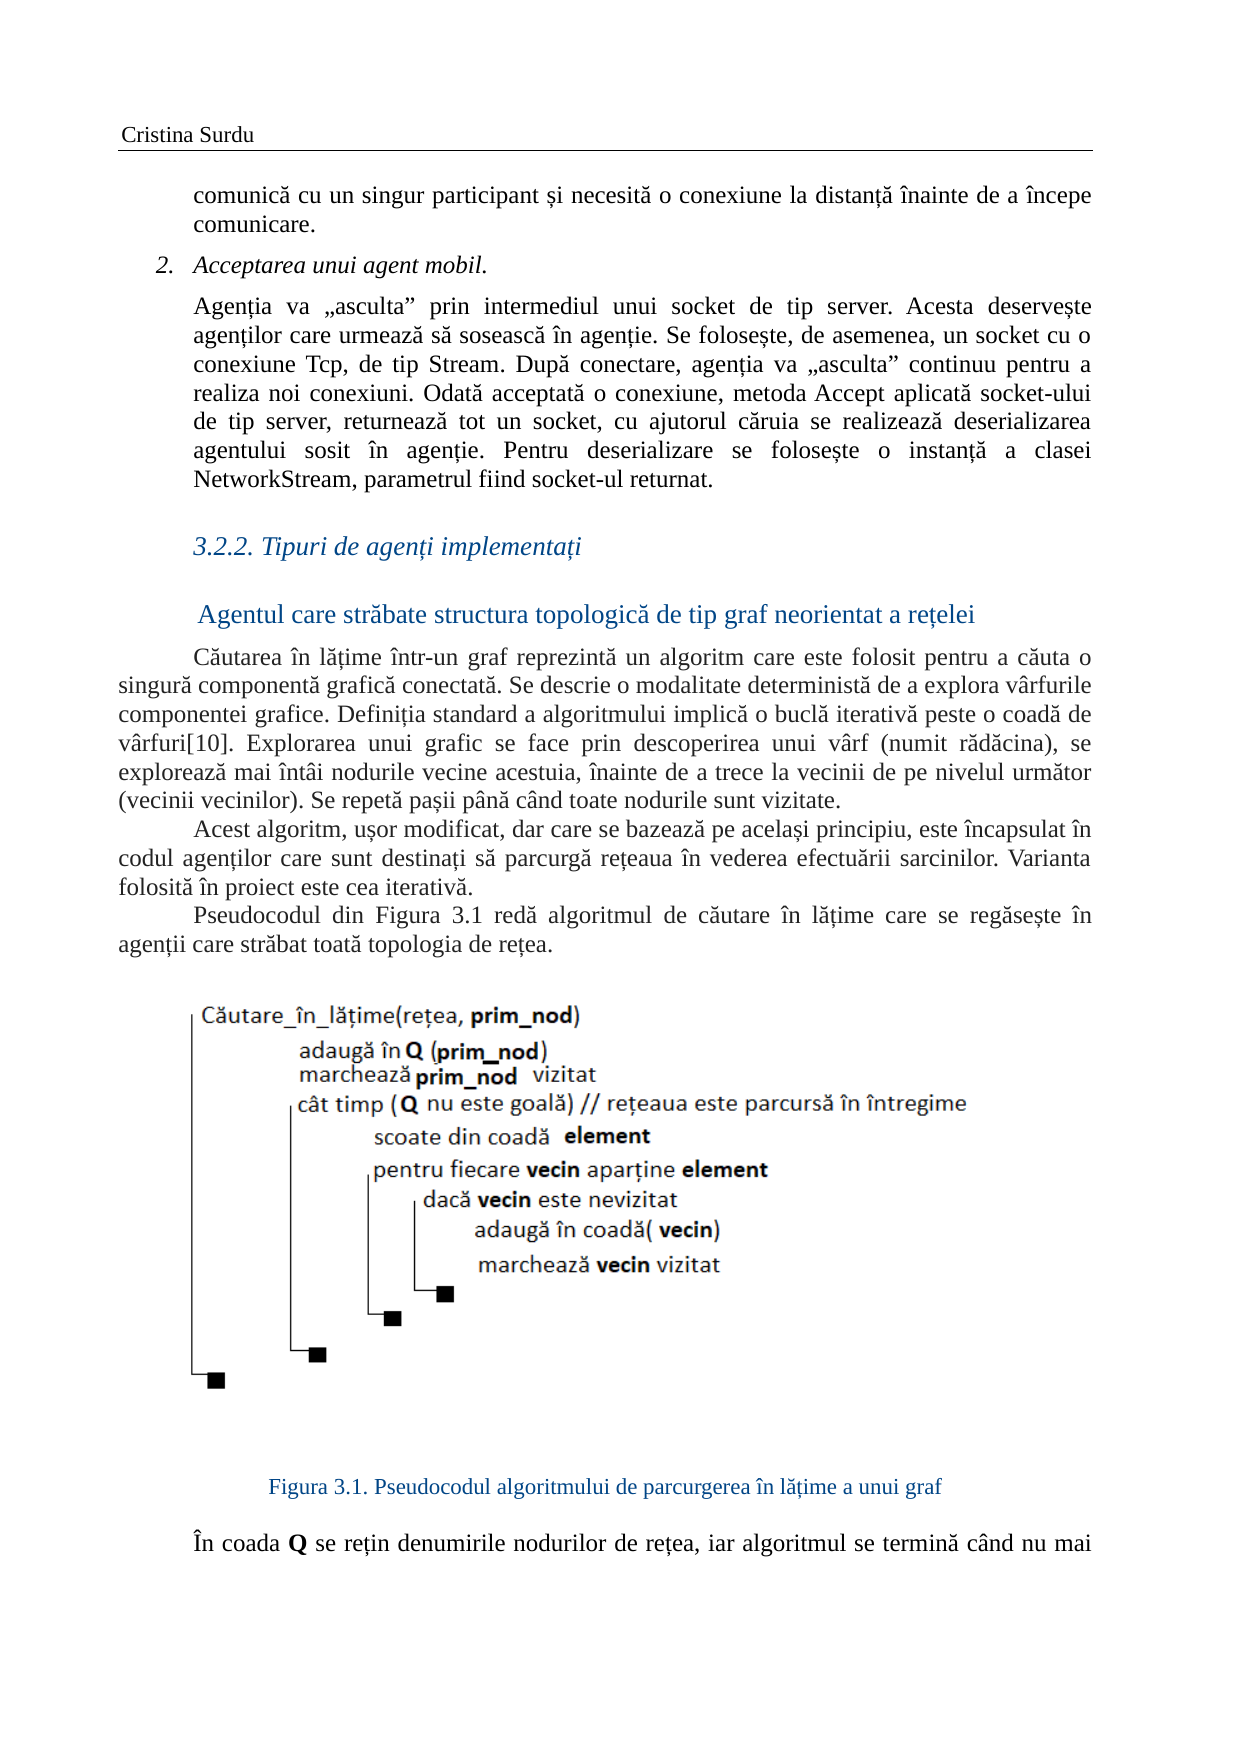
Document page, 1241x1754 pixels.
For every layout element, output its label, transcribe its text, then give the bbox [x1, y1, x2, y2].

picture [150, 958, 1061, 1469]
list Acceptarea unui agent mobil. [156, 250, 1093, 279]
text Pseudocodul din Figura 3.1 redă algoritmul de căutare în lățime care se regăsește în agenții care străbat toată topologia de rețea. [118, 901, 1093, 958]
subtitle Agentul care străbate structura topologică de tip graf neorientat a rețelei [192, 598, 1093, 629]
text Acest algoritm, ușor modificat, dar care se bazează pe același principiu, este încapsulat în codul agenților care sunt destinați să parcurgă rețeaua în vederea efectuării sarcinilor. Varianta folosită în proiect este cea iterativă. [118, 814, 1093, 901]
text Căutarea în lățime într-un graf reprezintă un algoritm care este folosit pentru a căuta o singură componentă grafică conectată. Se descrie o modalitate deterministă de a explora vârfurile componentei grafice. Definiția standard a algoritmului implică o buclă iterativă peste o coadă de vârfuri[10]. Explorarea unui grafic se face prin descoperirea unui vârf (numit rădăcina), se explorează mai întâi nodurile vecine acestuia, înainte de a trece la vecinii de pe nivelul următor (vecinii vecinilor). Se repetă pașii până când toate nodurile sunt vizitate. [118, 642, 1093, 814]
subtitle Tipuri de agenți implementați [193, 530, 1093, 561]
text În coada Q se rețin denumirile nodurilor de rețea, iar algoritmul se termină când nu mai [118, 1528, 1093, 1557]
list comunică cu un singur participant și necesită o conexiune la distanță înainte de a începe comunicare. [156, 180, 1093, 238]
list Agenția va „asculta” prin intermediul unui socket de tip server. Acesta deservește agenților care urmează să sosească în agenție. Se folosește, de asemenea, un socket cu o conexiune Tcp, de tip Stream. După conectare, agenția va „asculta” continuu pentru a realiza noi conexiuni. Odată acceptată o conexiune, metoda Accept aplicată socket-ului de tip server, returnează tot un socket, cu ajutorul căruia se realizează deserializarea agentului sosit în agenție. Pentru deserializare se folosește o instanță a clasei NetworkStream, parametrul fiind socket-ul returnat. [156, 291, 1093, 493]
text Figura 3.1. Pseudocodul algoritmului de parcurgerea în lățime a unui graf [150, 1469, 1060, 1499]
